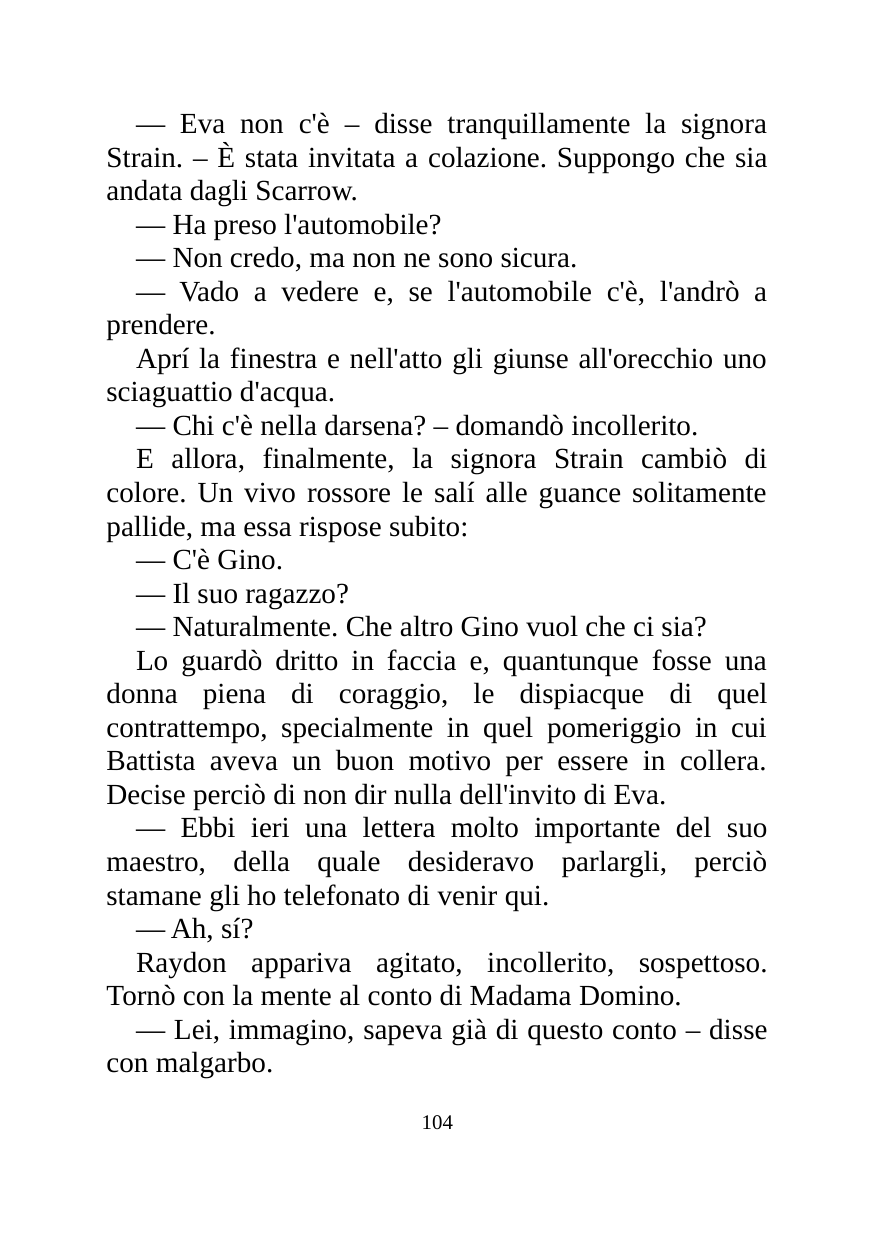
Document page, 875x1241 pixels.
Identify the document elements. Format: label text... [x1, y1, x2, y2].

text — Eva non c'è – disse tranquillamente la signora Strain. – È stata invitata a colazione. Suppongo che sia andata dagli Scarrow. [106, 106, 768, 207]
text Raydon appariva agitato, incollerito, sospettoso. Tornò con la mente al conto di Madama Domino. [106, 945, 768, 1012]
text — Lei, immagino, sapeva già di questo conto – disse con malgarbo. [106, 1012, 768, 1079]
text — Naturalmente. Che altro Gino vuol che ci sia? [106, 609, 768, 643]
text — Vado a vedere e, se l'automobile c'è, l'andrò a prendere. [106, 274, 768, 341]
text — Il suo ragazzo? [106, 576, 768, 609]
text — Ha preso l'automobile? [106, 207, 768, 240]
text — C'è Gino. [106, 542, 768, 576]
text — Ah, sí? [106, 911, 768, 945]
text Lo guardò dritto in faccia e, quantunque fosse una donna piena di coraggio, le dispiacque di quel contrattempo, specialmente in quel pomeriggio in cui Battista aveva un buon motivo per essere in collera. Decise perciò di non dir nulla dell'invito di Eva. [106, 643, 768, 811]
text E allora, finalmente, la signora Strain cambiò di colore. Un vivo rossore le salí alle guance solitamente pallide, ma essa rispose subito: [106, 442, 768, 542]
text — Ebbi ieri una lettera molto importante del suo maestro, della quale desideravo parlargli, perciò stamane gli ho telefonato di venir qui. [106, 811, 768, 911]
text — Chi c'è nella darsena? – domandò incollerito. [106, 408, 768, 442]
text — Non credo, ma non ne sono sicura. [106, 240, 768, 274]
text Aprí la finestra e nell'atto gli giunse all'orecchio uno sciaguattio d'acqua. [106, 341, 768, 408]
